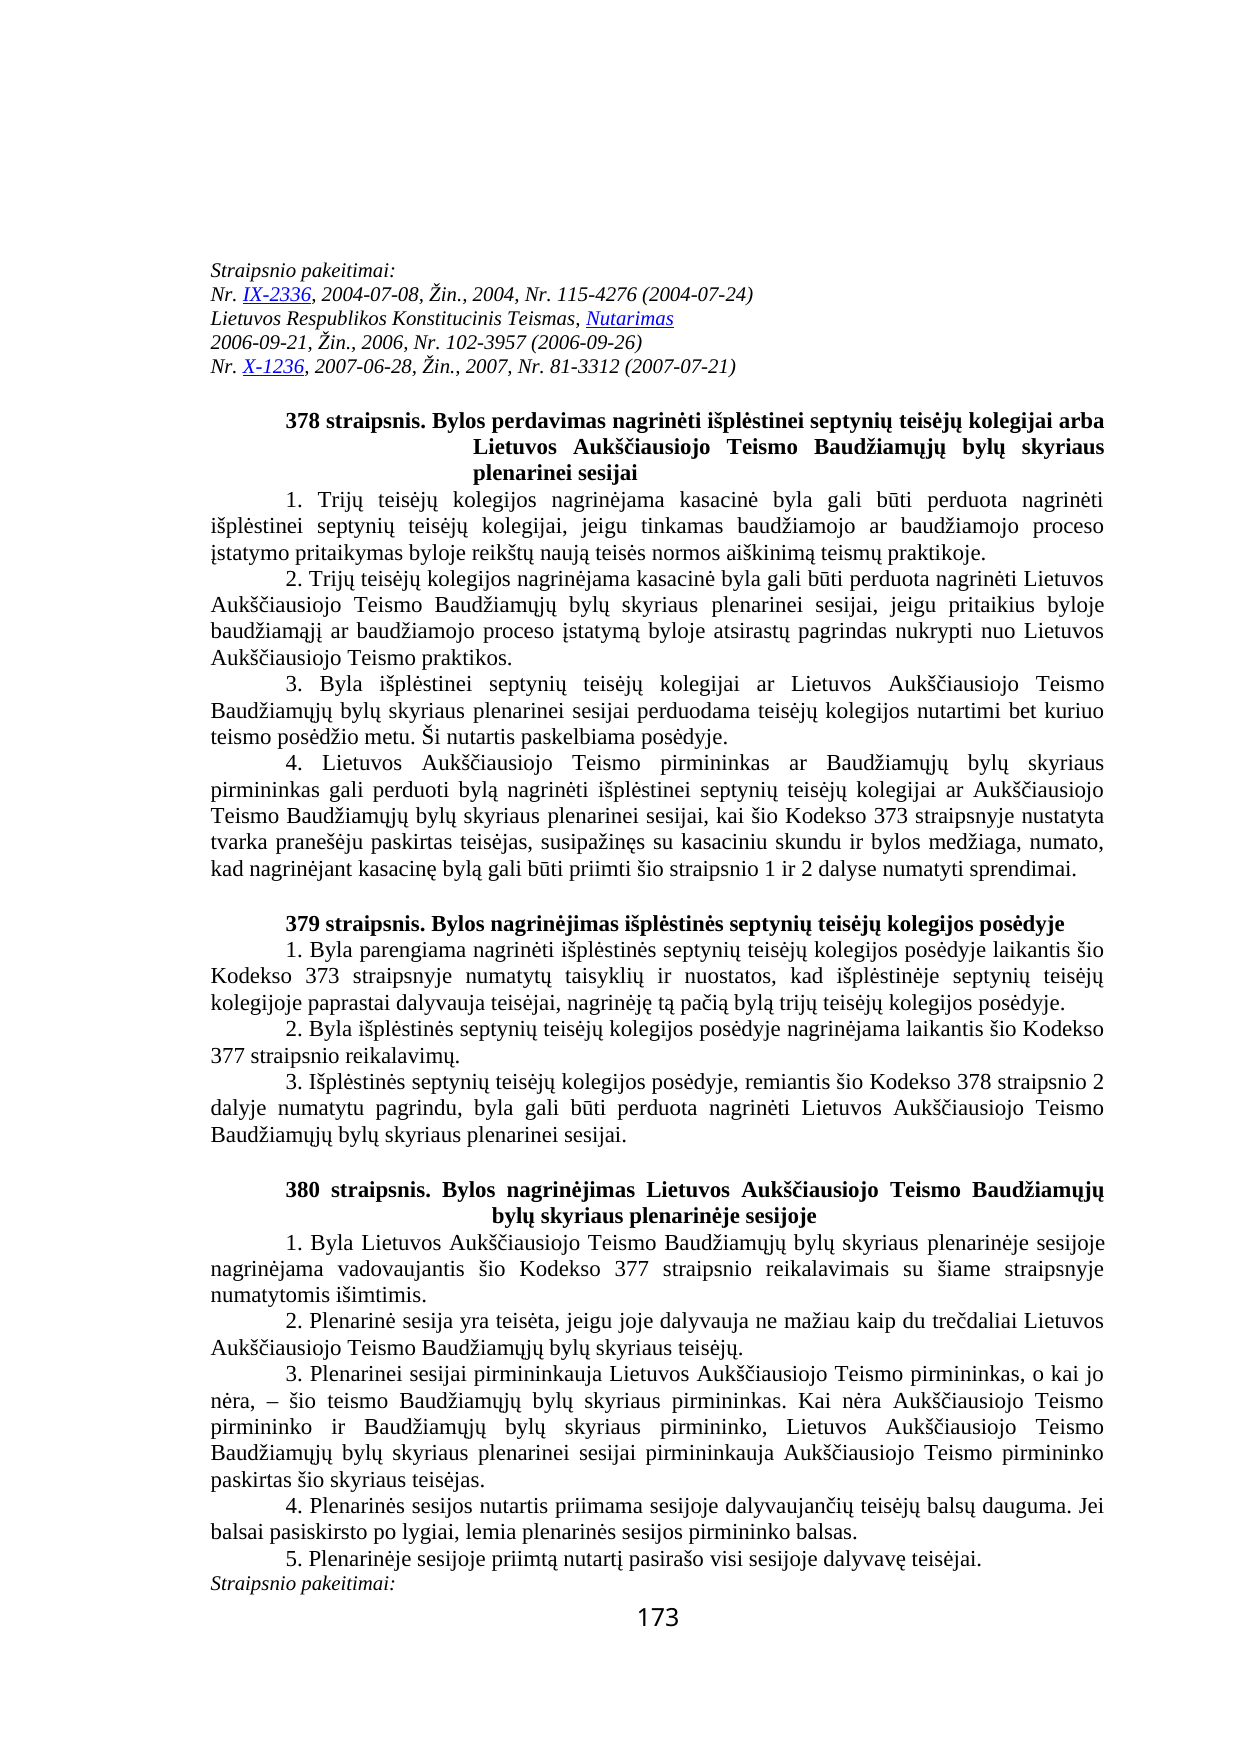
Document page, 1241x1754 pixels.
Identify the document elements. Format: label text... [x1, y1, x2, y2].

text Nr. IX-2336, 2004-07-08, Žin., 2004, Nr. 115-4276 (2004-07-24) [210, 282, 1105, 306]
text 378 straipsnis. Bylos perdavimas nagrinėti išplėstinei septynių teisėjų kolegijai arba Lietuvos Aukščiausiojo Teismo Baudžiamųjų bylų skyriaus plenarinei sesijai [285, 407, 1105, 486]
text 3. Plenarinei sesijai pirmininkauja Lietuvos Aukščiausiojo Teismo pirmininkas, o kai jo nėra, – šio teismo Baudžiamųjų bylų skyriaus pirmininkas. Kai nėra Aukščiausiojo Teismo pirmininko ir Baudžiamųjų bylų skyriaus pirmininko, Lietuvos Aukščiausiojo Teismo Baudžiamųjų bylų skyriaus plenarinei sesijai pirmininkauja Aukščiausiojo Teismo pirmininko paskirtas šio skyriaus teisėjas. [210, 1360, 1105, 1492]
text 2006-09-21, Žin., 2006, Nr. 102-3957 (2006-09-26) [210, 330, 1105, 354]
text 3. Byla išplėstinei septynių teisėjų kolegijai ar Lietuvos Aukščiausiojo Teismo Baudžiamųjų bylų skyriaus plenarinei sesijai perduodama teisėjų kolegijos nutartimi bet kuriuo teismo posėdžio metu. Ši nutartis paskelbiama posėdyje. [210, 670, 1105, 749]
text 3. Išplėstinės septynių teisėjų kolegijos posėdyje, remiantis šio Kodekso 378 straipsnio 2 dalyje numatytu pagrindu, byla gali būti perduota nagrinėti Lietuvos Aukščiausiojo Teismo Baudžiamųjų bylų skyriaus plenarinei sesijai. [210, 1068, 1105, 1147]
text Straipsnio pakeitimai: [210, 1571, 1105, 1595]
text 380 straipsnis. Bylos nagrinėjimas Lietuvos Aukščiausiojo Teismo Baudžiamųjų bylų skyriaus plenarinėje sesijoje [285, 1176, 1105, 1228]
text 2. Byla išplėstinės septynių teisėjų kolegijos posėdyje nagrinėjama laikantis šio Kodekso 377 straipsnio reikalavimų. [210, 1015, 1105, 1068]
text Lietuvos Respublikos Konstitucinis Teismas, Nutarimas [210, 306, 1105, 330]
text Nr. X-1236, 2007-06-28, Žin., 2007, Nr. 81-3312 (2007-07-21) [210, 354, 1105, 378]
text 1. Byla parengiama nagrinėti išplėstinės septynių teisėjų kolegijos posėdyje laikantis šio Kodekso 373 straipsnyje numatytų taisyklių ir nuostatos, kad išplėstinėje septynių teisėjų kolegijoje paprastai dalyvauja teisėjai, nagrinėję tą pačią bylą trijų teisėjų kolegijos posėdyje. [210, 936, 1105, 1015]
text 2. Trijų teisėjų kolegijos nagrinėjama kasacinė byla gali būti perduota nagrinėti Lietuvos Aukščiausiojo Teismo Baudžiamųjų bylų skyriaus plenarinei sesijai, jeigu pritaikius byloje baudžiamąjį ar baudžiamojo proceso įstatymą byloje atsirastų pagrindas nukrypti nuo Lietuvos Aukščiausiojo Teismo praktikos. [210, 565, 1105, 670]
text 379 straipsnis. Bylos nagrinėjimas išplėstinės septynių teisėjų kolegijos posėdyje [285, 910, 1105, 936]
text 4. Plenarinės sesijos nutartis priimama sesijoje dalyvaujančių teisėjų balsų dauguma. Jei balsai pasiskirsto po lygiai, lemia plenarinės sesijos pirmininko balsas. [210, 1492, 1105, 1545]
text 2. Plenarinė sesija yra teisėta, jeigu joje dalyvauja ne mažiau kaip du trečdaliai Lietuvos Aukščiausiojo Teismo Baudžiamųjų bylų skyriaus teisėjų. [210, 1308, 1105, 1360]
text Straipsnio pakeitimai: [210, 258, 1105, 282]
text 5. Plenarinėje sesijoje priimtą nutartį pasirašo visi sesijoje dalyvavę teisėjai. [210, 1545, 1105, 1571]
text 4. Lietuvos Aukščiausiojo Teismo pirmininkas ar Baudžiamųjų bylų skyriaus pirmininkas gali perduoti bylą nagrinėti išplėstinei septynių teisėjų kolegijai ar Aukščiausiojo Teismo Baudžiamųjų bylų skyriaus plenarinei sesijai, kai šio Kodekso 373 straipsnyje nustatyta tvarka pranešėju paskirtas teisėjas, susipažinęs su kasaciniu skundu ir bylos medžiaga, numato, kad nagrinėjant kasacinę bylą gali būti priimti šio straipsnio 1 ir 2 dalyse numatyti sprendimai. [210, 749, 1105, 881]
text 1. Trijų teisėjų kolegijos nagrinėjama kasacinė byla gali būti perduota nagrinėti išplėstinei septynių teisėjų kolegijai, jeigu tinkamas baudžiamojo ar baudžiamojo proceso įstatymo pritaikymas byloje reikštų naują teisės normos aiškinimą teismų praktikoje. [210, 486, 1105, 565]
text 1. Byla Lietuvos Aukščiausiojo Teismo Baudžiamųjų bylų skyriaus plenarinėje sesijoje nagrinėjama vadovaujantis šio Kodekso 377 straipsnio reikalavimais su šiame straipsnyje numatytomis išimtimis. [210, 1228, 1105, 1308]
